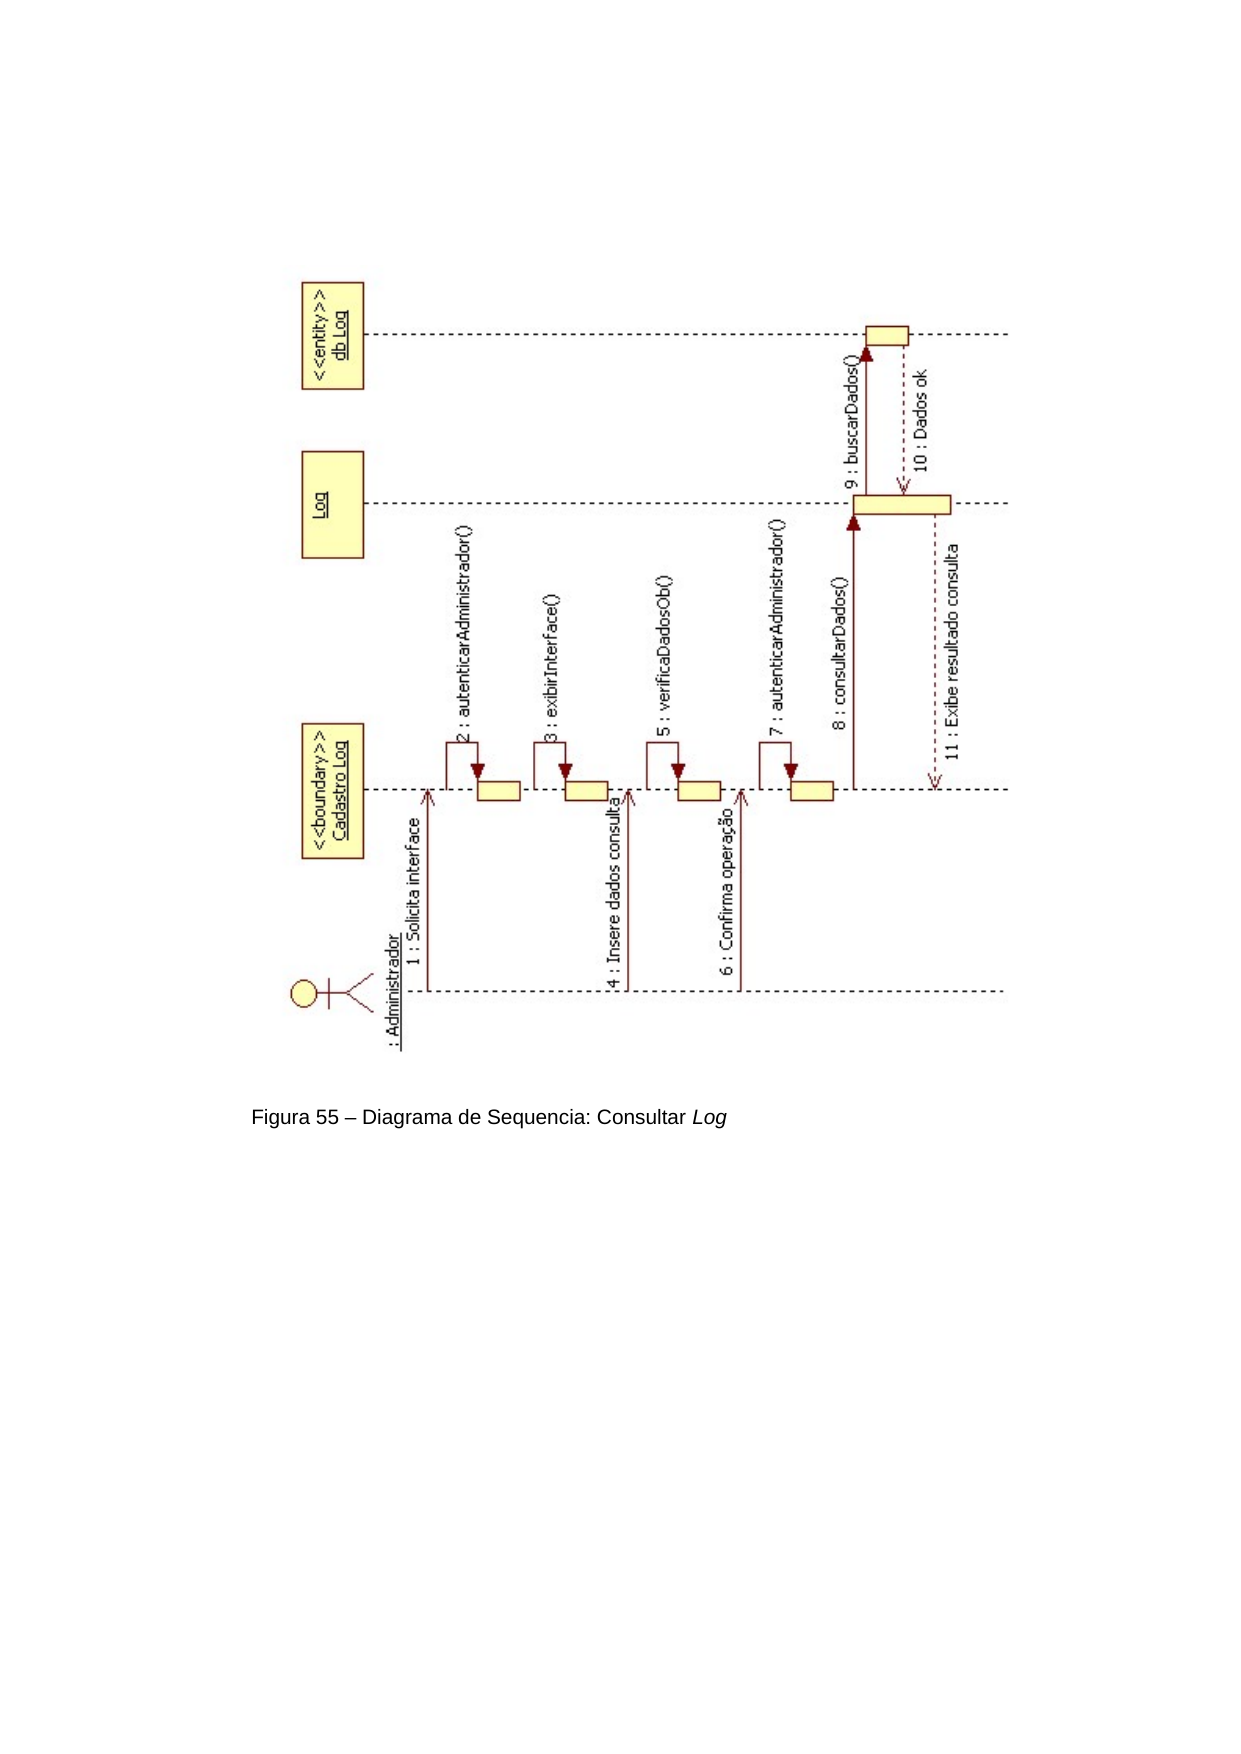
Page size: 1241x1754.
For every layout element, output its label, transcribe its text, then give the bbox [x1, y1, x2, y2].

picture [258, 265, 1041, 1105]
text Figura 55 – Diagrama de Sequencia: Consultar Log [177, 1105, 1122, 1129]
